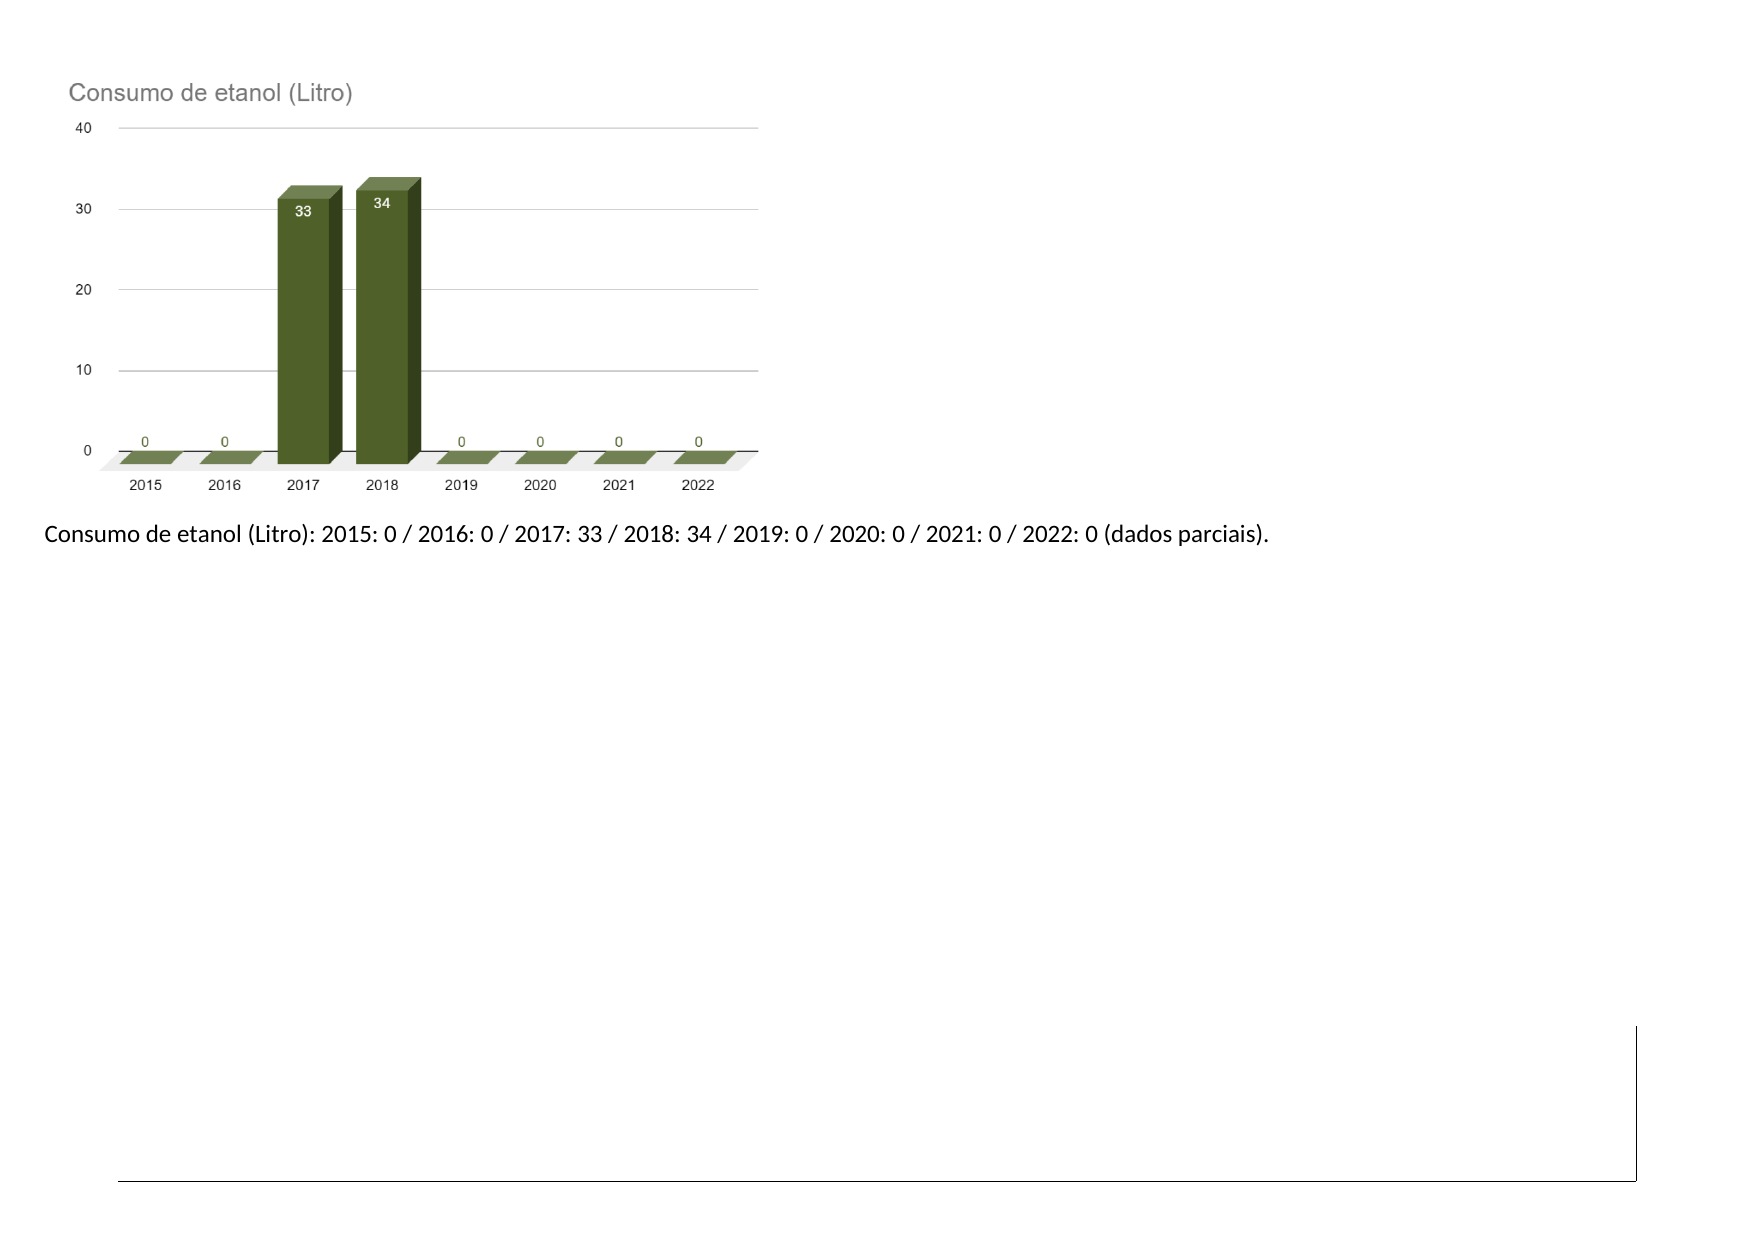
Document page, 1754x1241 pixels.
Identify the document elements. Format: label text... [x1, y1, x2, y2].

text Consumo de etanol (Litro): 2015: 0 / 2016: 0 / 2017: 33 / 2018: 34 / 2019: 0 / 2020: 0 / 2021: 0 / 2022: 0 (dados parciais). [44, 519, 1712, 580]
